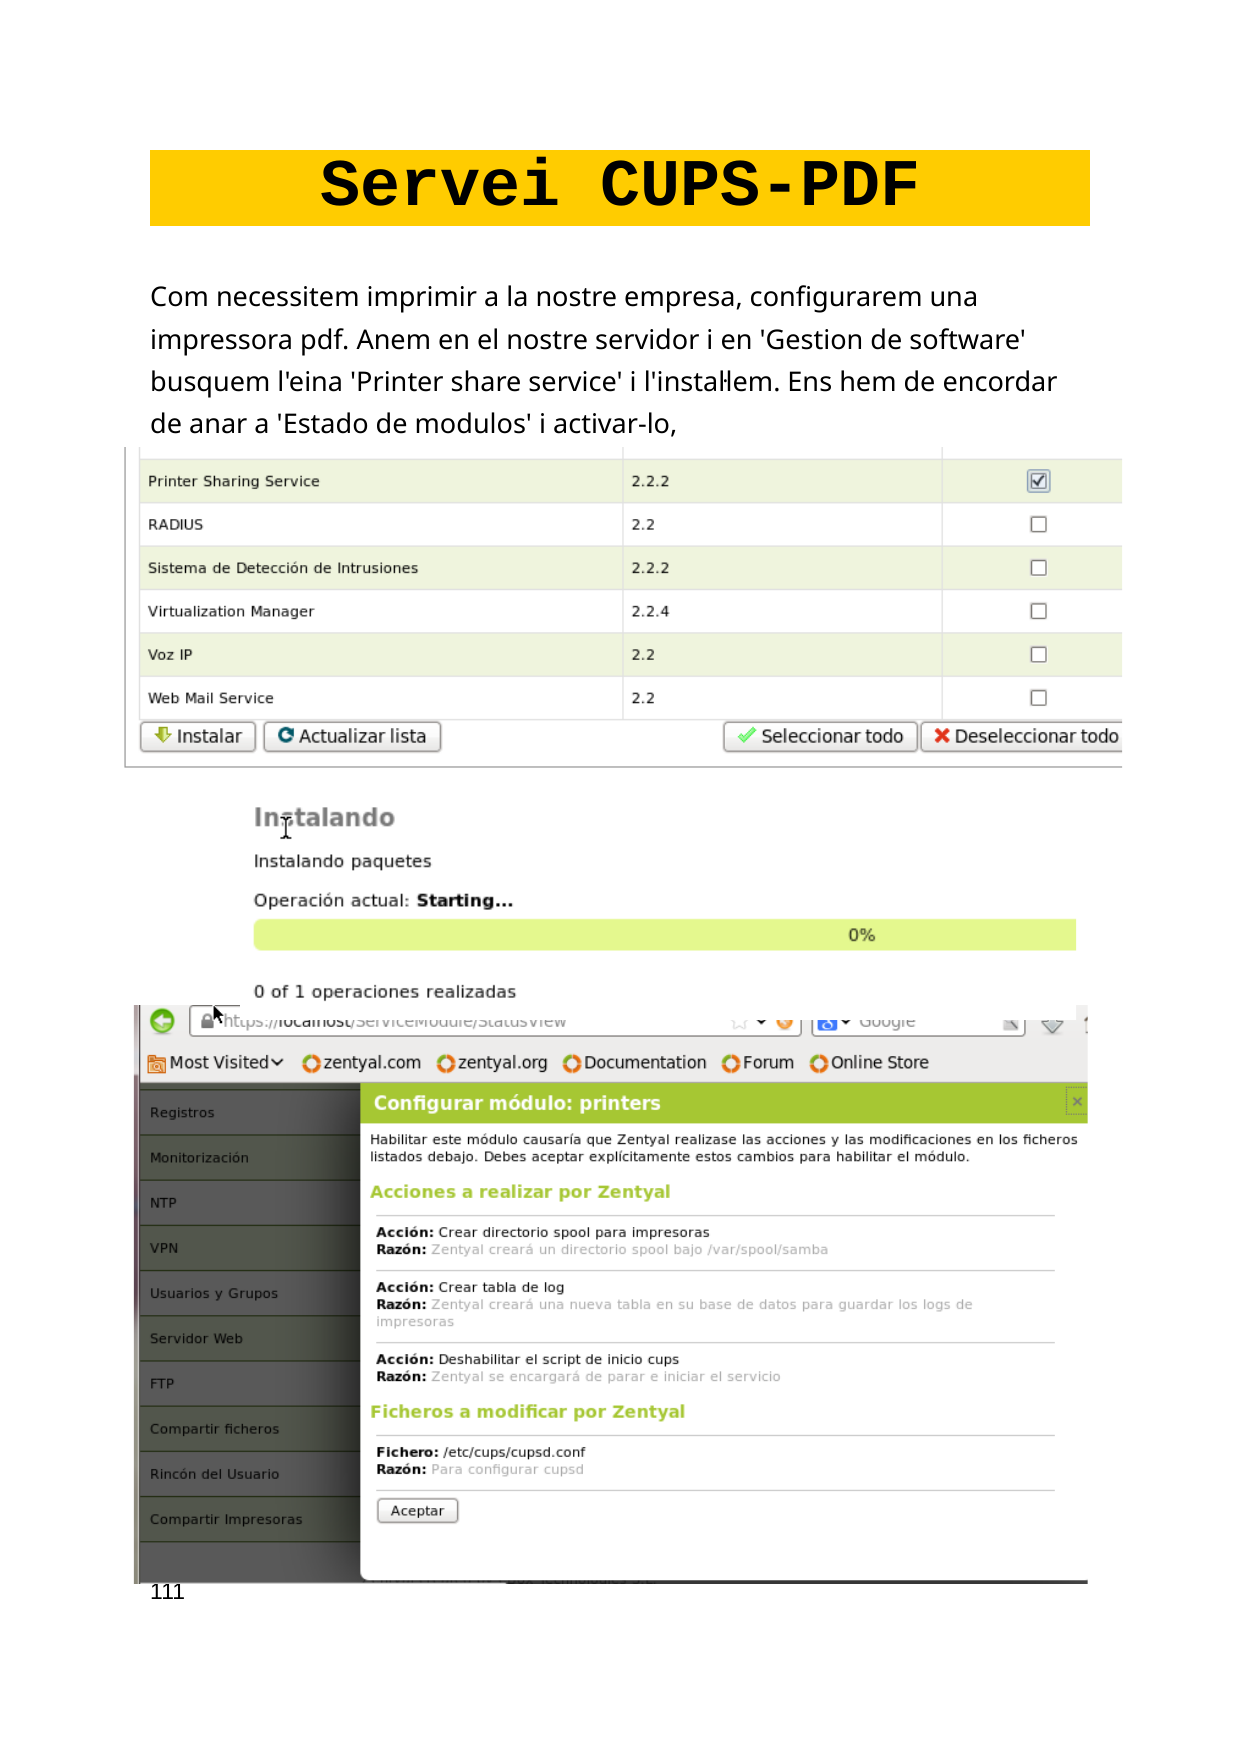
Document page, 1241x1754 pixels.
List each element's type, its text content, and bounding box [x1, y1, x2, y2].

text Com necessitem imprimir a la nostre empresa, configurarem una impressora pdf. Anem en el nostre servidor i en 'Gestion de software' busquem l'eina 'Printer share service' i l'instal·lem. Ens hem de encordar de anar a 'Estado de modulos' i activar-lo, [150, 278, 1090, 442]
picture [118, 447, 1123, 777]
text Servei CUPS-PDF [150, 150, 1090, 226]
picture [133, 795, 1088, 1584]
